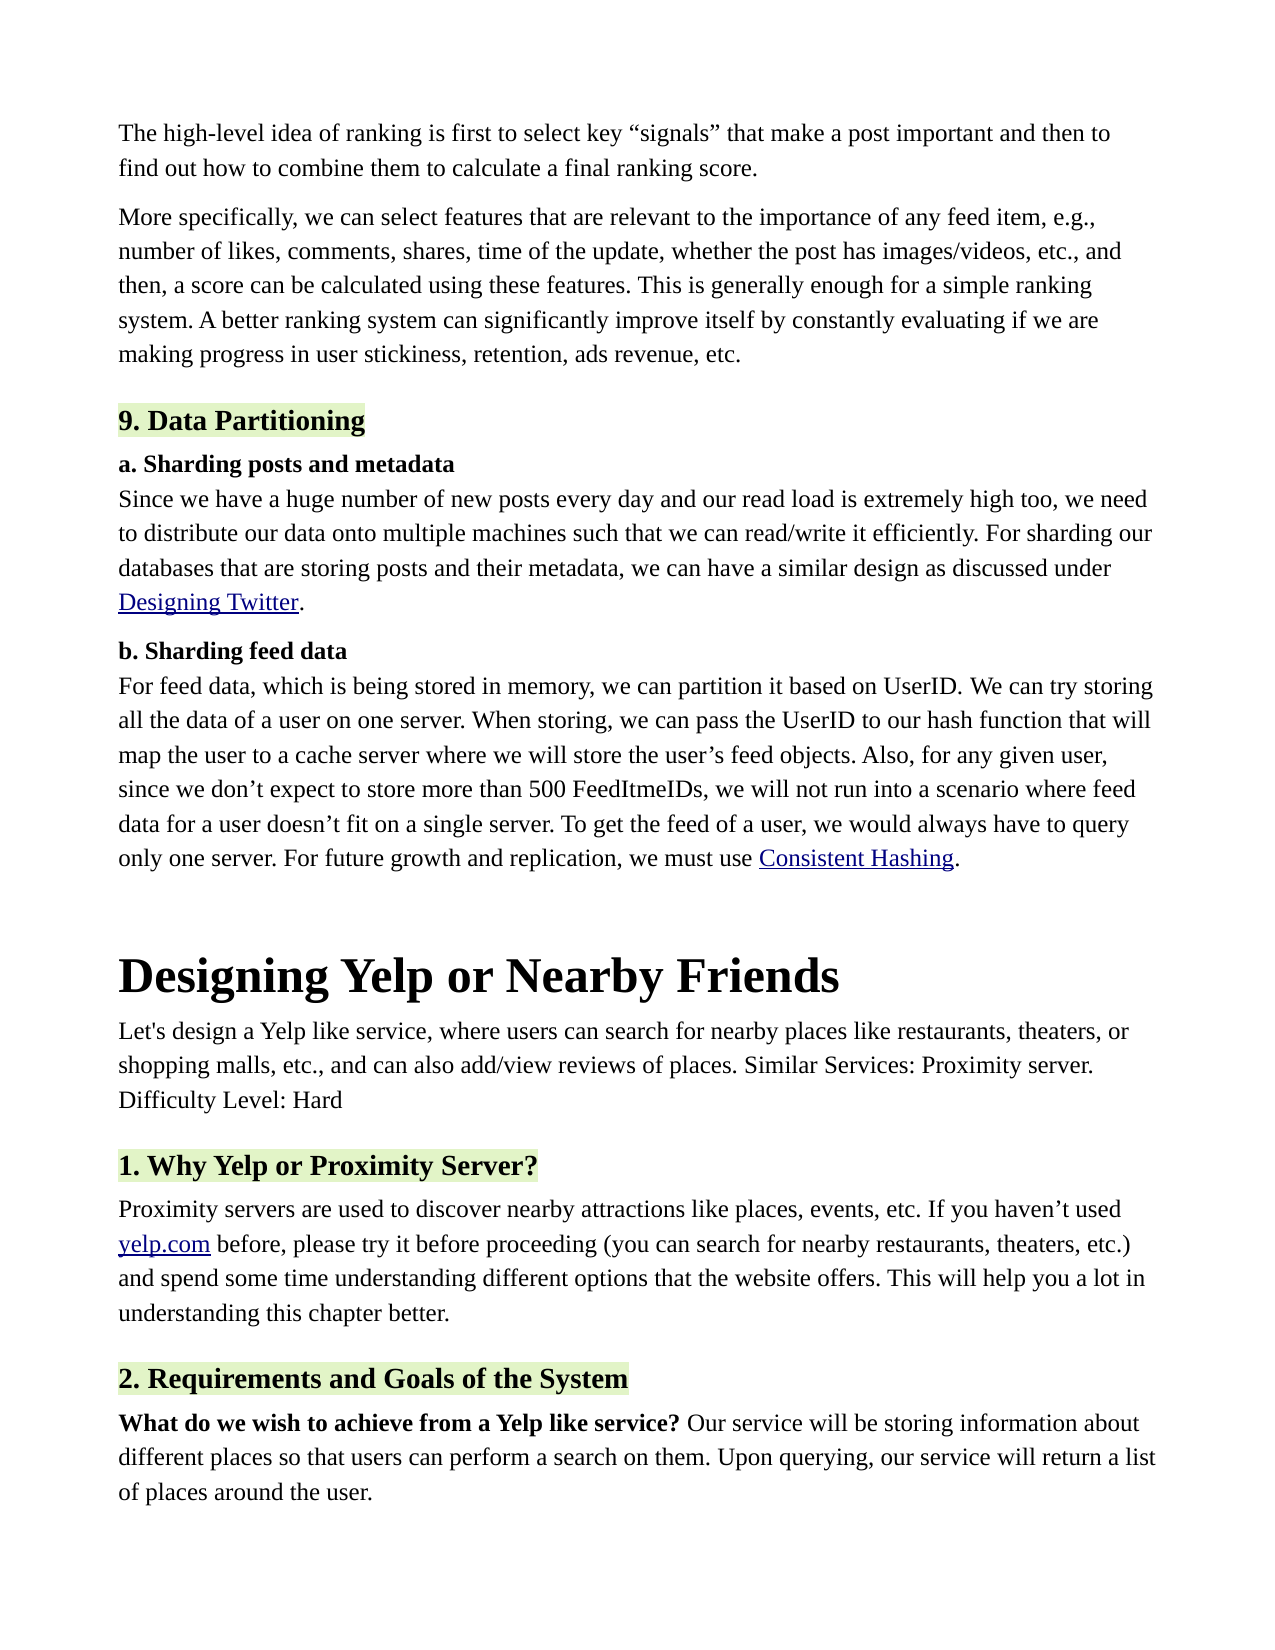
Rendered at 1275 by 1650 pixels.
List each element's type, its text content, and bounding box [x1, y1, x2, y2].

subtitle 9. Data Partitioning [118, 403, 1157, 437]
subtitle 1. Why Yelp or Proximity Server? [118, 1148, 1157, 1182]
text The high-level idea of ranking is first to select key “signals” that make a post important and then to find out how to combine them to calculate a final ranking score. [118, 118, 1157, 181]
text b. Sharding feed data For feed data, which is being stored in memory, we can partition it based on UserID. We can try storing all the data of a user on one server. When storing, we can pass the UserID to our hash function that will map the user to a cache server where we will store the user’s feed objects. Also, for any given user, since we don’t expect to store more than 500 FeedItmeIDs, we will not run into a scenario where feed data for a user doesn’t fit on a single server. To get the feed of a user, we would always have to query only one server. For future growth and replication, we must use Consistent Hashing. [118, 636, 1157, 872]
text What do we wish to achieve from a Yelp like service? Our service will be storing information about different places so that users can perform a search on them. Upon querying, our service will return a list of places around the user. [118, 1408, 1157, 1505]
text Let's design a Yelp like service, where users can search for nearby places like restaurants, theaters, or shopping malls, etc., and can also add/view reviews of places. Similar Services: Proximity server. Difficulty Level: Hard [118, 1016, 1157, 1114]
subtitle 2. Requirements and Goals of the System [118, 1362, 1157, 1395]
text More specifically, we can select features that are relevant to the importance of any feed item, e.g., number of likes, comments, shares, time of the update, whether the post has images/videos, etc., and then, a score can be calculated using these features. This is generally enough for a simple ranking system. A better ranking system can significantly improve itself by constantly evaluating if we are making progress in user stickiness, retention, ads revenue, etc. [118, 202, 1157, 368]
text Proximity servers are used to discover nearby attractions like places, events, etc. If you haven’t used yelp.com before, please try it before proceeding (you can search for nearby restaurants, theaters, etc.) and spend some time understanding different options that the website offers. This will help you a lot in understanding this chapter better. [118, 1194, 1157, 1327]
text a. Sharding posts and metadata Since we have a huge number of new posts every day and our read load is extremely high too, we need to distribute our data onto multiple machines such that we can read/write it efficiently. For sharding our databases that are storing posts and their metadata, we can have a similar design as discussed under Designing Twitter. [118, 449, 1157, 616]
subtitle Designing Yelp or Nearby Friends [118, 946, 1157, 1003]
